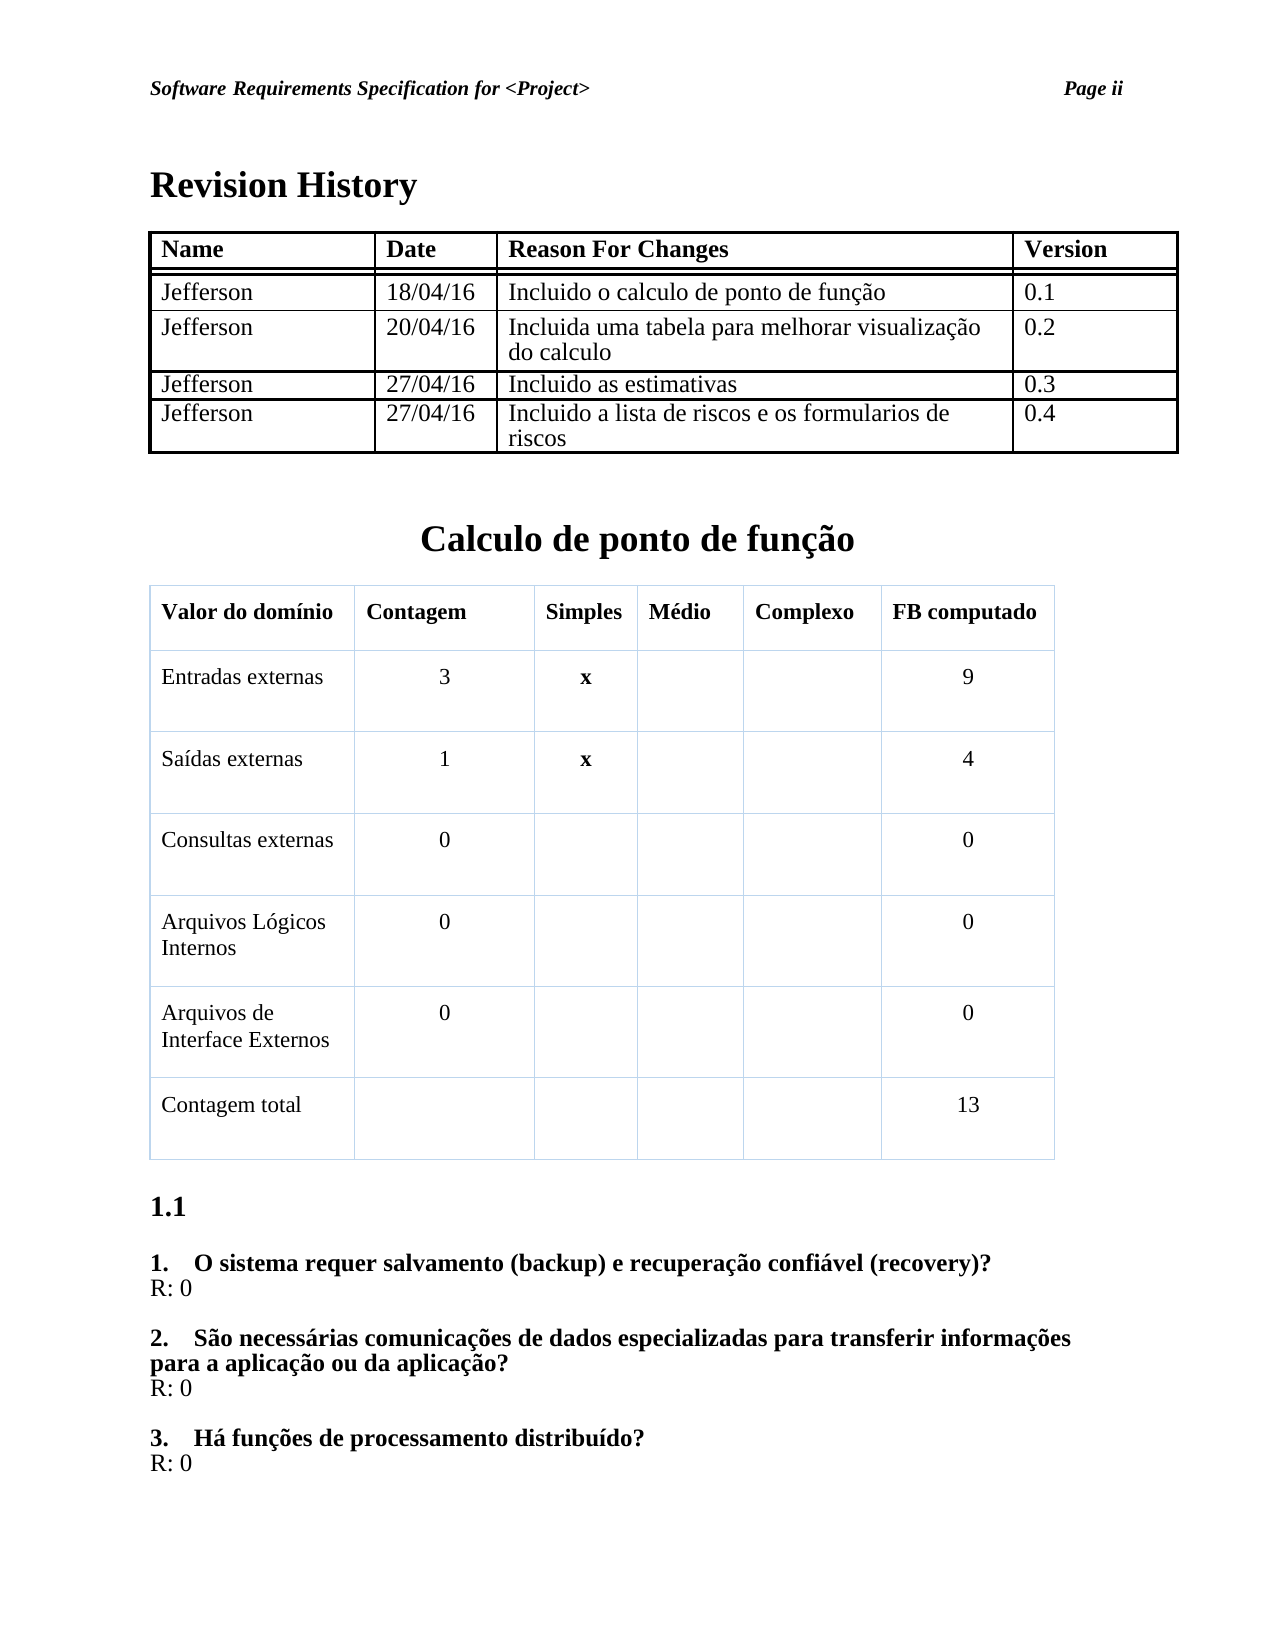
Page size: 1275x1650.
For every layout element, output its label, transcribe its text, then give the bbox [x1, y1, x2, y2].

text Calculo de ponto de função [150, 517, 1125, 560]
table_cell Jefferson [152, 401, 374, 451]
table_header Médio [638, 586, 743, 649]
table_cell [535, 896, 637, 986]
table_cell [535, 814, 637, 894]
table_cell 27/04/16 [376, 373, 496, 398]
table_cell [744, 732, 881, 813]
table_cell 0 [882, 896, 1054, 986]
table_cell Contagem total [151, 1078, 354, 1159]
table_cell 0 [882, 814, 1054, 894]
table_cell Incluido a lista de riscos e os formularios de riscos [498, 401, 1012, 451]
table_cell 20/04/16 [376, 311, 496, 370]
table_cell Incluida uma tabela para melhorar visualização do calculo [498, 311, 1012, 370]
table_cell Consultas externas [151, 814, 354, 894]
table_cell Arquivos Lógicos Internos [151, 896, 354, 986]
text 1. O sistema requer salvamento (backup) e recuperação confiável (recovery)? R: 0 [150, 1252, 1125, 1302]
table_cell 0 [355, 987, 534, 1077]
table_cell 18/04/16 [376, 276, 496, 310]
table_cell 0 [882, 987, 1054, 1077]
table_cell 4 [882, 732, 1054, 813]
table_header Date [376, 234, 496, 267]
table_cell [744, 814, 881, 894]
table_cell Incluido o calculo de ponto de função [498, 276, 1012, 310]
table_cell 13 [882, 1078, 1054, 1159]
table_cell [638, 814, 743, 894]
table_cell x [535, 651, 637, 731]
table_cell [638, 732, 743, 813]
table_cell [638, 651, 743, 731]
table_header Reason For Changes [498, 234, 1012, 267]
table_cell [744, 896, 881, 986]
text Revision History [150, 162, 1125, 206]
table_cell 1 [355, 732, 534, 813]
table_cell Jefferson [152, 373, 374, 398]
table_header Contagem [355, 586, 534, 649]
table_cell Jefferson [152, 311, 374, 370]
table_cell 0 [355, 896, 534, 986]
table_cell 0.1 [1014, 276, 1176, 310]
table_cell [744, 987, 881, 1077]
table_cell Entradas externas [151, 651, 354, 731]
table_cell [744, 1078, 881, 1159]
table_cell 3 [355, 651, 534, 731]
table_header Simples [535, 586, 637, 649]
table_header Name [152, 234, 374, 267]
table_header Version [1014, 234, 1176, 267]
table_cell [638, 896, 743, 986]
table_cell Incluido as estimativas [498, 373, 1012, 398]
table_cell 9 [882, 651, 1054, 731]
table_cell Arquivos de Interface Externos [151, 987, 354, 1077]
table_cell 27/04/16 [376, 401, 496, 451]
table_cell [535, 1078, 637, 1159]
table_cell Jefferson [152, 276, 374, 310]
table_cell Saídas externas [151, 732, 354, 813]
table_cell [638, 1078, 743, 1159]
table_cell 0.3 [1014, 373, 1176, 398]
table_cell x [535, 732, 637, 813]
table_cell 0 [355, 814, 534, 894]
text 3. Há funções de processamento distribuído? R: 0 [150, 1402, 1125, 1477]
table_cell 0.2 [1014, 311, 1176, 370]
table_header Complexo [744, 586, 881, 649]
table_header Valor do domínio [151, 586, 354, 649]
table_cell [744, 651, 881, 731]
table_cell [355, 1078, 534, 1159]
table_cell 0.4 [1014, 401, 1176, 451]
table_cell [638, 987, 743, 1077]
table_header FB computado [882, 586, 1054, 649]
text 2. São necessárias comunicações de dados especializadas para transferir informações para a aplicação ou da aplicação? R: 0 [150, 1302, 1125, 1402]
table_cell [535, 987, 637, 1077]
